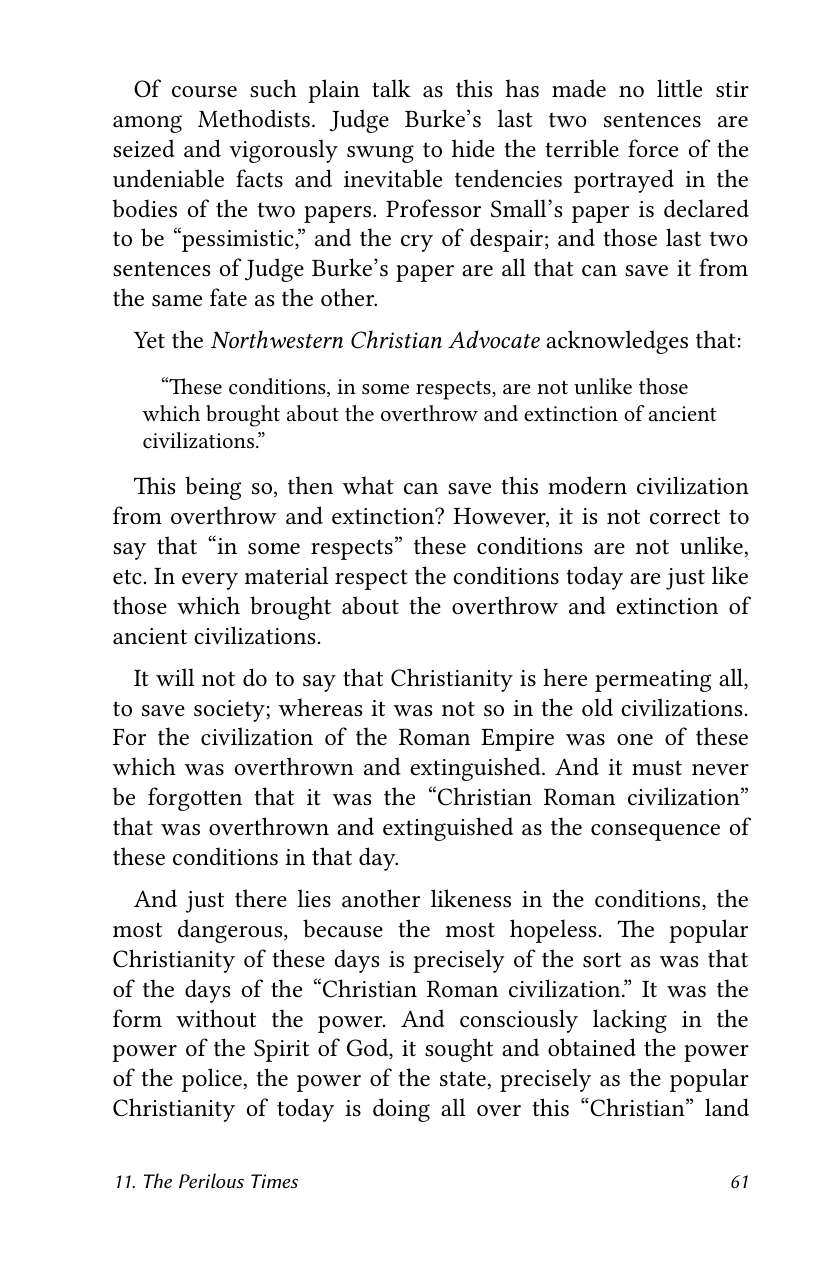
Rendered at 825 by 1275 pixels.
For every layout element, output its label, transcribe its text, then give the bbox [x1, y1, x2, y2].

text This being so, then what can save this modern civilization from overthrow and extinction? However, it is not correct to say that “in some respects” these conditions are not unlike, etc. In every material respect the conditions today are just like those which brought about the overthrow and extinction of ancient civilizations. [112, 472, 750, 650]
text It will not do to say that Christianity is here permeating all, to save society; whereas it was not so in the old civilizations. For the civilization of the Roman Empire was one of these which was overthrown and extinguished. And it must never be forgotten that it was the “Christian Roman civilization” that was overthrown and extinguished as the consequence of these conditions in that day. [112, 664, 750, 872]
text “These conditions, in some respects, are not unlike those which brought about the overthrow and extinction of ancient civilizations.” [142, 374, 720, 454]
text Of course such plain talk as this has made no little stir among Methodists. Judge Burke’s last two sentences are seized and vigorously swung to hide the terrible force of the undeniable facts and inevitable tendencies portrayed in the bodies of the two papers. Professor Small’s paper is declared to be “pessimistic,” and the cry of despair; and those last two sentences of Judge Burke’s paper are all that can save it from the same fate as the other. [112, 75, 750, 313]
text And just there lies another likeness in the conditions, the most dangerous, because the most hopeless. The popular Christianity of these days is precisely of the sort as was that of the days of the “Christian Roman civilization.” It was the form without the power. And consciously lacking in the power of the Spirit of God, it sought and obtained the power of the police, the power of the state, precisely as the popular Christianity of today is doing all over this “Christian” land [112, 885, 750, 1123]
text Yet the Northwestern Christian Advocate acknowledges that: [112, 326, 750, 355]
